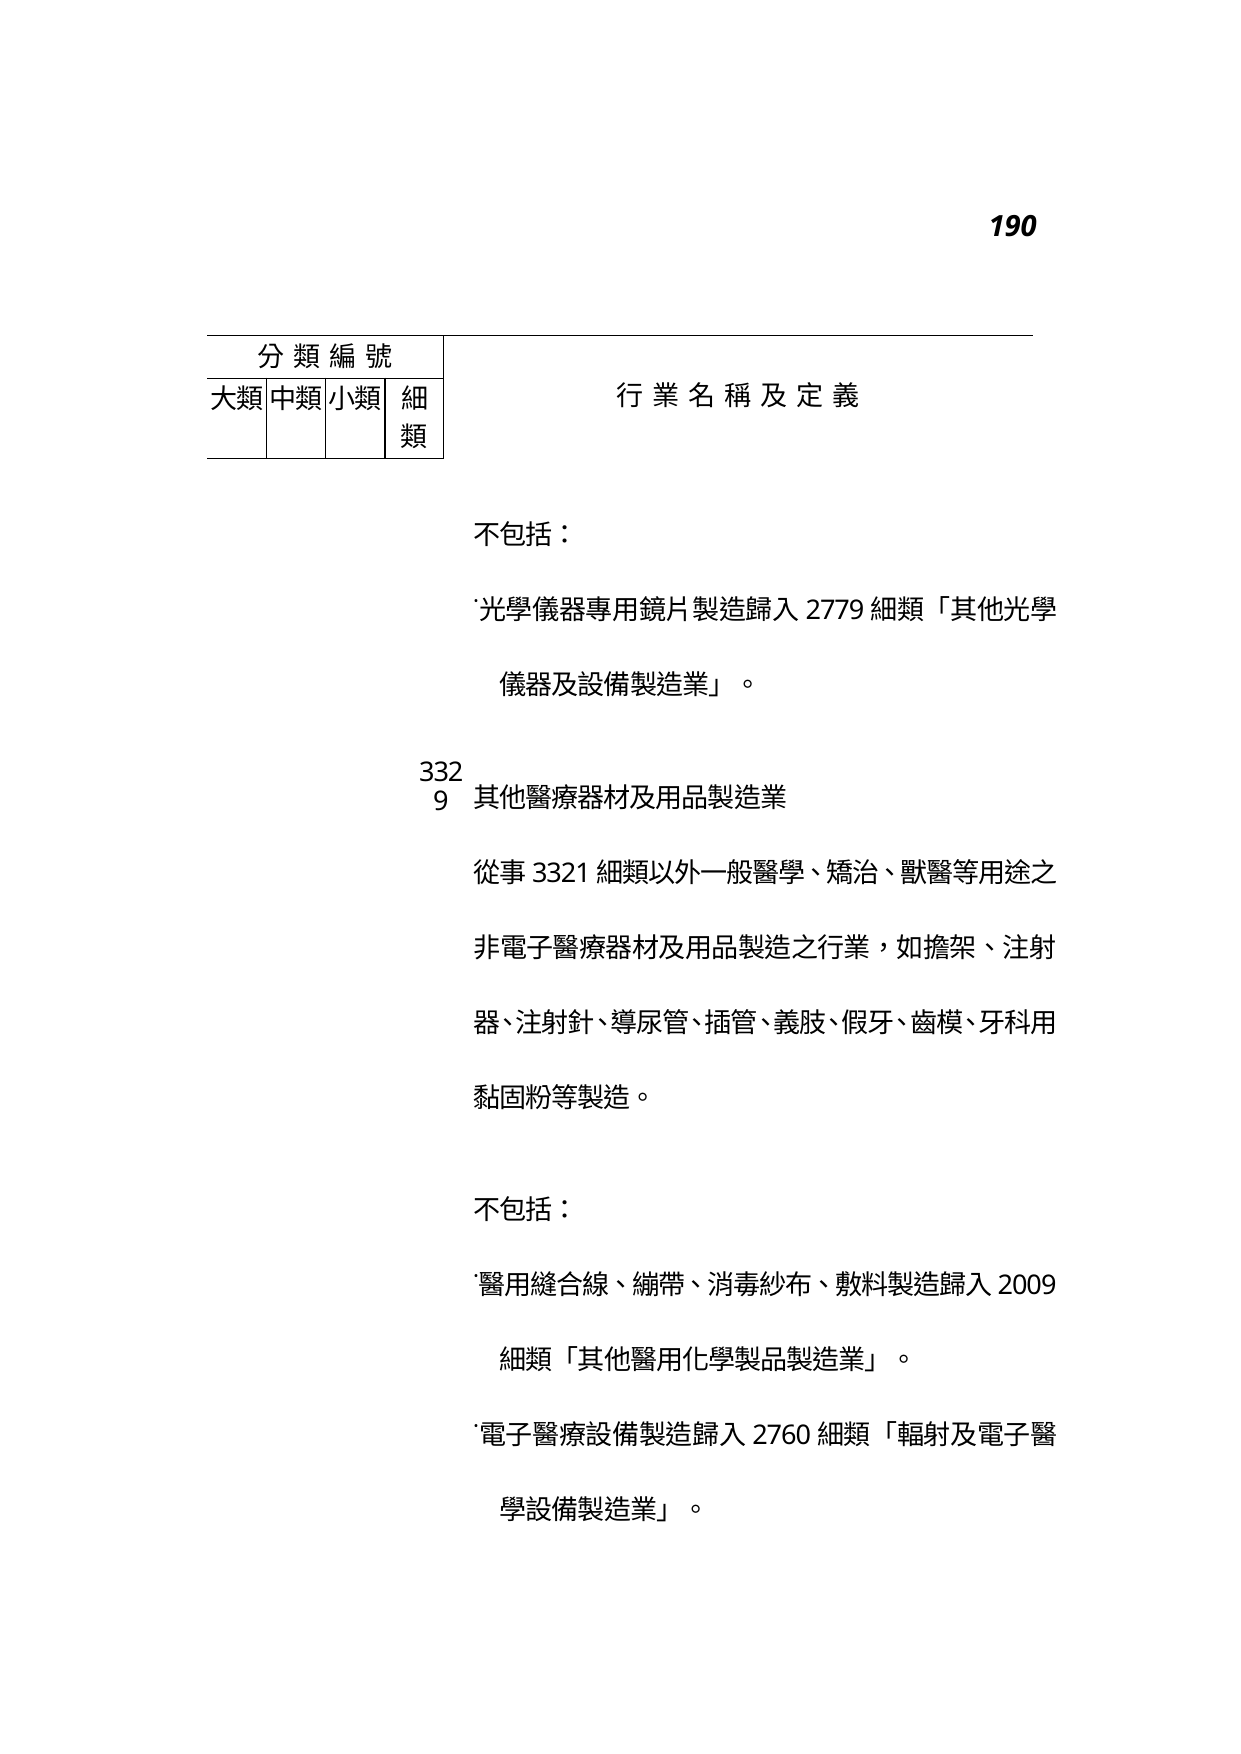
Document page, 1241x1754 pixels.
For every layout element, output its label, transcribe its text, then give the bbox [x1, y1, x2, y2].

table_cell 小類 [326, 379, 384, 458]
table_cell [293, 758, 351, 1545]
table_cell [207, 758, 233, 1545]
table_cell [207, 459, 233, 758]
table_cell [293, 459, 351, 758]
table_cell [233, 459, 292, 758]
table_cell [1033, 378, 1060, 458]
table_cell 其他醫療器材及用品製造業 從事3321細類以外一般醫學、矯治、獸醫等用途之非電子醫療器材及用品製造之行業，如擔架、注射器、注射針、導尿管、插管、義肢、假牙、齒模、牙科用黏固粉等製造。 不包括： ˙醫用縫合線、繃帶、消毒紗布、敷料製造歸入2009細類「其他醫用化學製品製造業」。 ˙電子醫療設備製造歸入2760細類「輻射及電子醫學設備製造業」。 [470, 758, 1060, 1545]
table_header 分 類 編 號 [207, 336, 443, 378]
table_cell [351, 459, 412, 758]
table_cell 中類 [267, 379, 325, 458]
table_cell 大類 [207, 379, 266, 458]
table_cell [351, 758, 412, 1545]
table_cell 細類 [386, 379, 443, 458]
table_cell 3329 [412, 758, 470, 1545]
table_header 行 業 名 稱 及 定 義 [444, 336, 1032, 458]
table_cell [233, 758, 292, 1545]
table_cell [412, 458, 470, 758]
table_header [1033, 335, 1060, 378]
table_cell 不包括： ˙光學儀器專用鏡片製造歸入2779細類「其他光學儀器及設備製造業」。 [470, 458, 1060, 758]
